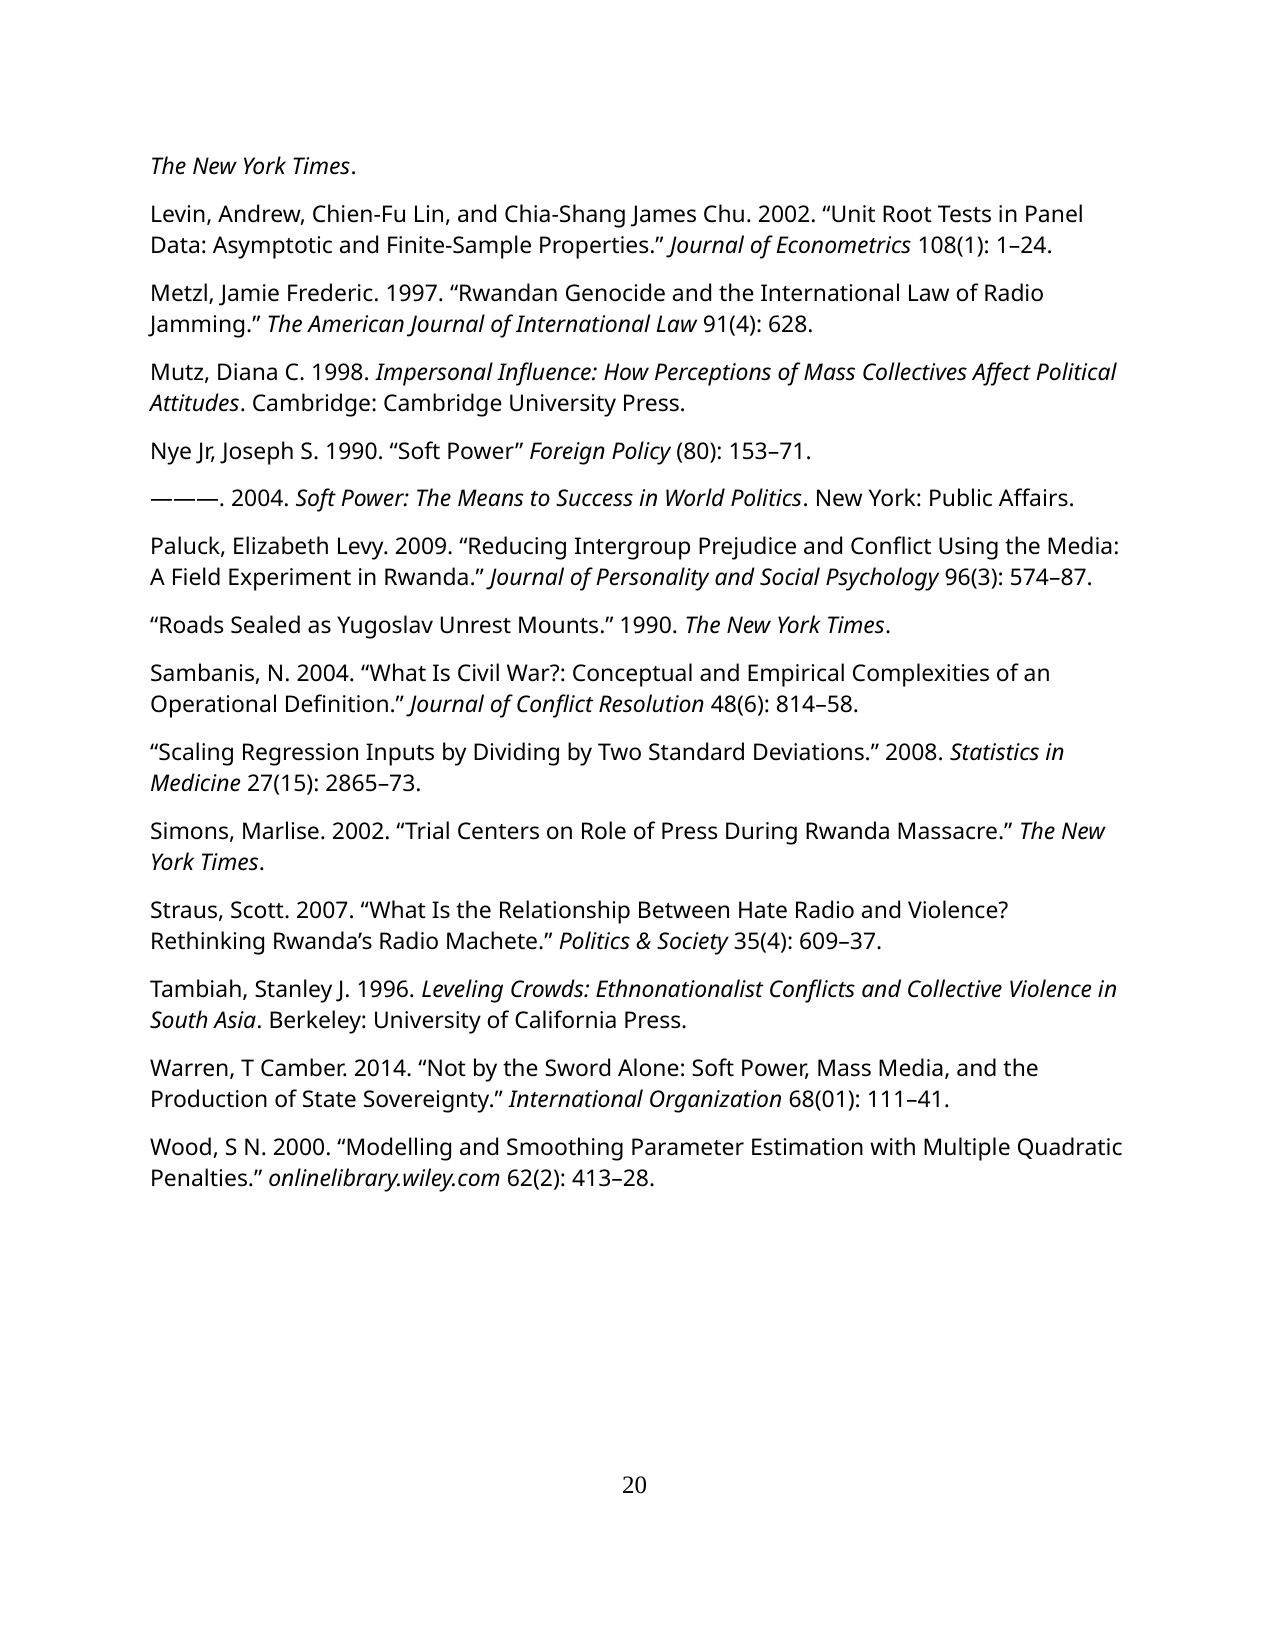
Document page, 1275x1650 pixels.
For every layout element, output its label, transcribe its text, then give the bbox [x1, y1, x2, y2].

text The New York Times. [150, 150, 1125, 181]
text Straus, Scott. 2007. “What Is the Relationship Between Hate Radio and Violence? Rethinking Rwanda’s Radio Machete.” Politics & Society 35(4): 609–37. [150, 893, 1125, 956]
text Levin, Andrew, Chien-Fu Lin, and Chia-Shang James Chu. 2002. “Unit Root Tests in Panel Data: Asymptotic and Finite-Sample Properties.” Journal of Econometrics 108(1): 1–24. [150, 198, 1125, 260]
text ———. 2004. Soft Power: The Means to Success in World Politics. New York: Public Affairs. [150, 482, 1125, 513]
text Warren, T Camber. 2014. “Not by the Sword Alone: Soft Power, Mass Media, and the Production of State Sovereignty.” International Organization 68(01): 111–41. [150, 1051, 1125, 1114]
text Wood, S N. 2000. “Modelling and Smoothing Parameter Estimation with Multiple Quadratic Penalties.” onlinelibrary.wiley.com 62(2): 413–28. [150, 1130, 1125, 1193]
text Mutz, Diana C. 1998. Impersonal Influence: How Perceptions of Mass Collectives Affect Political Attitudes. Cambridge: Cambridge University Press. [150, 356, 1125, 418]
text Tambiah, Stanley J. 1996. Leveling Crowds: Ethnonationalist Conflicts and Collective Violence in South Asia. Berkeley: University of California Press. [150, 972, 1125, 1035]
text Nye Jr, Joseph S. 1990. “Soft Power” Foreign Policy (80): 153–71. [150, 434, 1125, 466]
text Simons, Marlise. 2002. “Trial Centers on Role of Press During Rwanda Massacre.” The New York Times. [150, 814, 1125, 877]
text “Roads Sealed as Yugoslav Unrest Mounts.” 1990. The New York Times. [150, 609, 1125, 640]
text Metzl, Jamie Frederic. 1997. “Rwandan Genocide and the International Law of Radio Jamming.” The American Journal of International Law 91(4): 628. [150, 277, 1125, 339]
text “Scaling Regression Inputs by Dividing by Two Standard Deviations.” 2008. Statistics in Medicine 27(15): 2865–73. [150, 736, 1125, 798]
text Paluck, Elizabeth Levy. 2009. “Reducing Intergroup Prejudice and Conflict Using the Media: A Field Experiment in Rwanda.” Journal of Personality and Social Psychology 96(3): 574–87. [150, 530, 1125, 592]
text Sambanis, N. 2004. “What Is Civil War?: Conceptual and Empirical Complexities of an Operational Definition.” Journal of Conflict Resolution 48(6): 814–58. [150, 657, 1125, 719]
